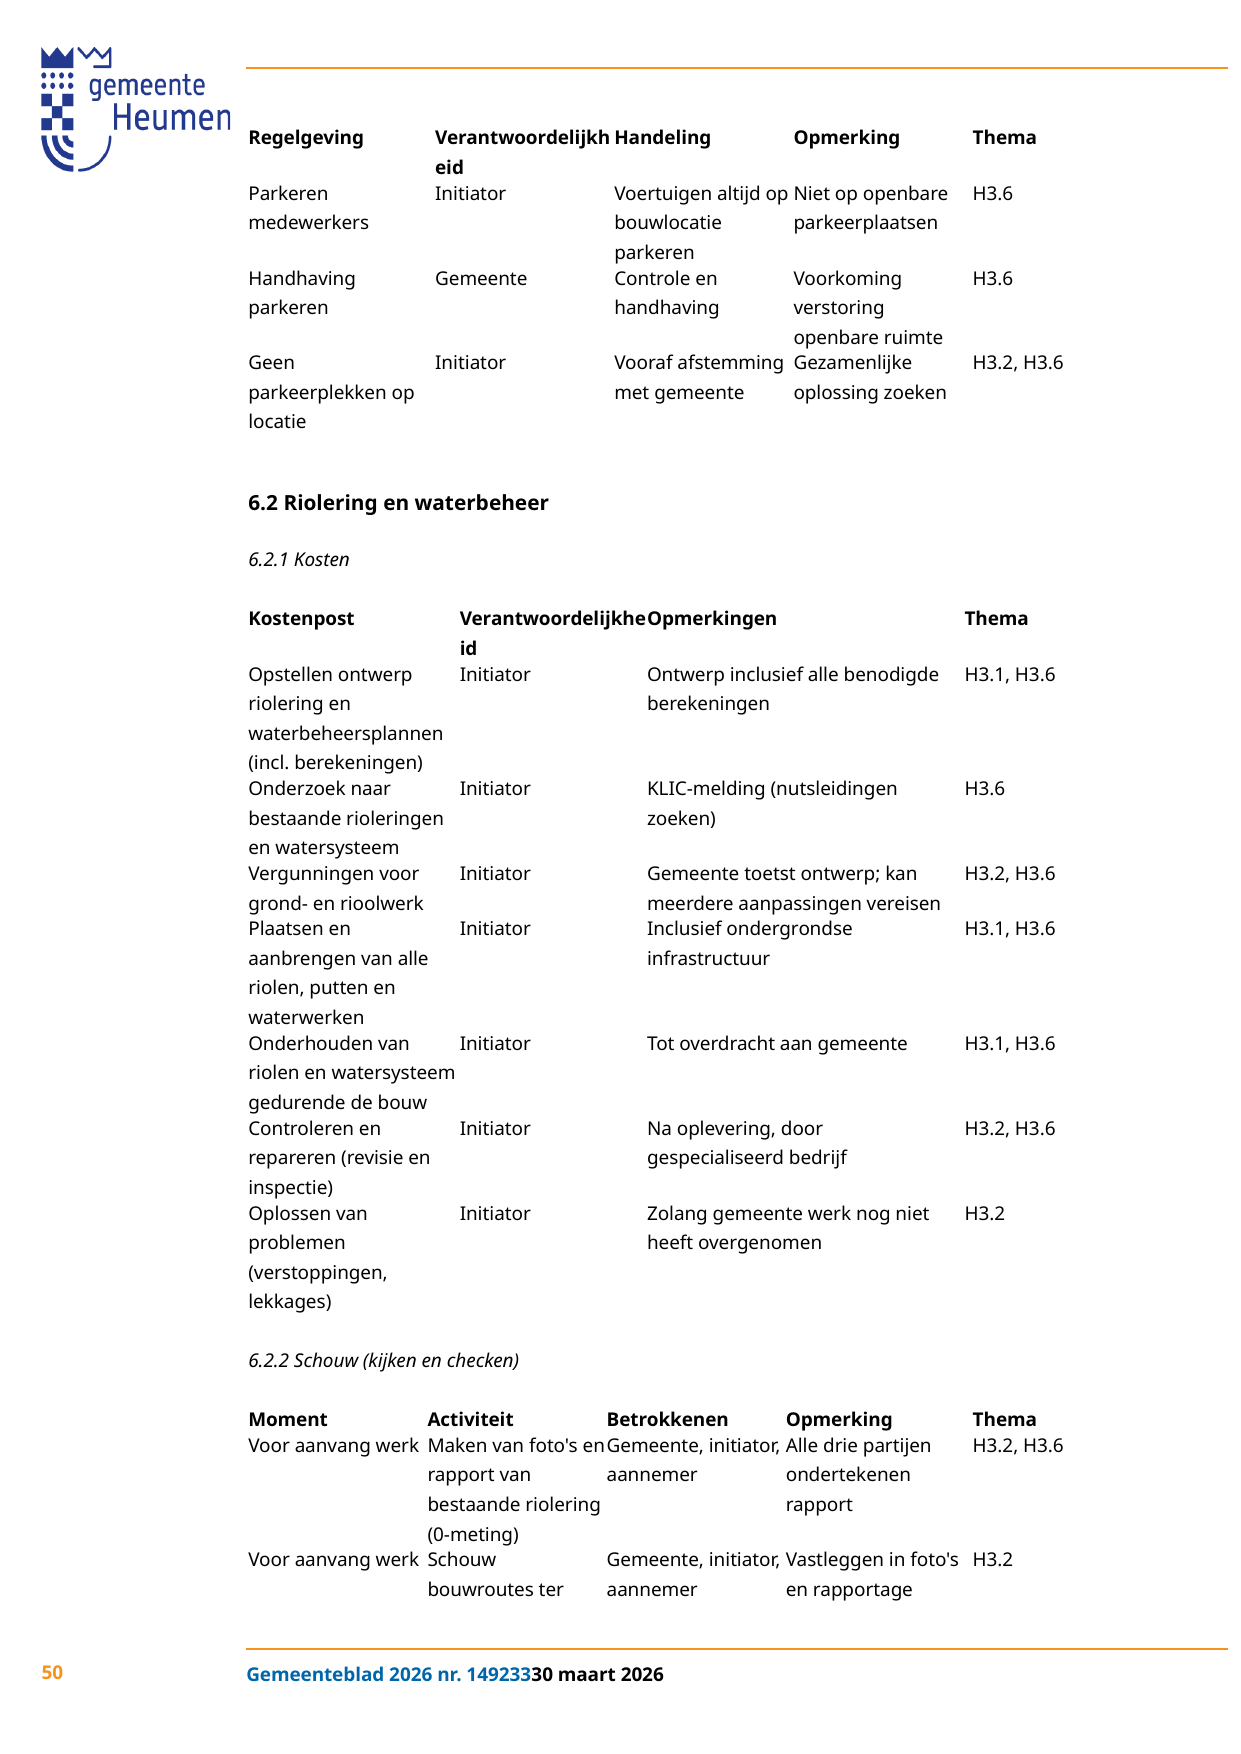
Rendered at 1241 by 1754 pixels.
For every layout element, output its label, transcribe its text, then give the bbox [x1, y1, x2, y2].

table_cell Initiator [460, 1115, 647, 1200]
table_cell H3.2, H3.6 [964, 1115, 1152, 1200]
table_cell H3.1, H3.6 [964, 1030, 1152, 1115]
table_cell Gemeente, initiator, aannemer [606, 1432, 786, 1546]
table_header Handeling [614, 125, 793, 180]
table_cell Maken van foto's en rapport van bestaande riolering (0-meting) [427, 1432, 606, 1546]
text 6.2.2 Schouw (kijken en checken) [248, 1347, 1152, 1373]
table_header Activiteit [427, 1406, 606, 1432]
table_cell H3.2 [964, 1200, 1152, 1314]
table_cell Plaatsen en aanbrengen van alle riolen, putten en waterwerken [248, 915, 459, 1030]
table_cell Initiator [460, 860, 647, 915]
table_cell Initiator [460, 915, 647, 1030]
table_cell Vastleggen in foto's en rapportage [786, 1546, 972, 1602]
table_header Thema [964, 605, 1152, 661]
text 6.2 Riolering en waterbeheer [248, 488, 1152, 517]
table_header Verantwoordelijkheid [435, 125, 614, 180]
table_header Kostenpost [248, 605, 459, 661]
table_cell Zolang gemeente werk nog niet heeft overgenomen [647, 1200, 964, 1314]
table_cell Voertuigen altijd op bouwlocatie parkeren [614, 180, 793, 265]
table_cell Initiator [460, 775, 647, 860]
table_cell KLIC-melding (nutsleidingen zoeken) [647, 775, 964, 860]
table_cell Schouw bouwroutes ter [427, 1546, 606, 1602]
table_cell Oplossen van problemen (verstoppingen, lekkages) [248, 1200, 459, 1314]
table_cell Initiator [460, 661, 647, 775]
table_header Moment [248, 1406, 427, 1432]
table_cell Controle en handhaving [614, 265, 793, 349]
table_header Verantwoordelijkheid [460, 605, 647, 661]
table_header Betrokkenen [606, 1406, 786, 1432]
table_header Thema [973, 125, 1152, 180]
table_cell Initiator [435, 350, 614, 434]
table_cell Gemeente toetst ontwerp; kan meerdere aanpassingen vereisen [647, 860, 964, 915]
table_cell H3.2, H3.6 [973, 350, 1152, 434]
table_cell H3.2, H3.6 [964, 860, 1152, 915]
table_cell Initiator [460, 1030, 647, 1115]
table_cell Parkeren medewerkers [248, 180, 435, 265]
table_cell H3.2 [973, 1546, 1152, 1602]
table_cell Tot overdracht aan gemeente [647, 1030, 964, 1115]
table_cell H3.2, H3.6 [973, 1432, 1152, 1546]
table_header Opmerkingen [647, 605, 964, 661]
table_cell Inclusief ondergrondse infrastructuur [647, 915, 964, 1030]
table_cell Ontwerp inclusief alle benodigde berekeningen [647, 661, 964, 775]
table_cell Onderhouden van riolen en watersysteem gedurende de bouw [248, 1030, 459, 1115]
table_cell H3.6 [973, 180, 1152, 265]
table_cell Voor aanvang werk [248, 1432, 427, 1546]
table_cell Vooraf afstemming met gemeente [614, 350, 793, 434]
table_cell Alle drie partijen ondertekenen rapport [786, 1432, 972, 1546]
table_cell Opstellen ontwerp riolering en waterbeheersplannen (incl. berekeningen) [248, 661, 459, 775]
table_header Opmerking [793, 125, 972, 180]
table_cell Gemeente, initiator, aannemer [606, 1546, 786, 1602]
table_cell Niet op openbare parkeerplaatsen [793, 180, 972, 265]
table_cell Geen parkeerplekken op locatie [248, 350, 435, 434]
text 6.2.1 Kosten [248, 546, 1152, 572]
table_cell Gemeente [435, 265, 614, 349]
table_cell Voor aanvang werk [248, 1546, 427, 1602]
table_cell Vergunningen voor grond- en rioolwerk [248, 860, 459, 915]
table_cell H3.6 [973, 265, 1152, 349]
table_cell H3.6 [964, 775, 1152, 860]
table_cell Onderzoek naar bestaande rioleringen en watersysteem [248, 775, 459, 860]
table_cell Handhaving parkeren [248, 265, 435, 349]
table_cell H3.1, H3.6 [964, 661, 1152, 775]
table_cell Controleren en repareren (revisie en inspectie) [248, 1115, 459, 1200]
table_header Regelgeving [248, 125, 435, 180]
table_cell Gezamenlijke oplossing zoeken [793, 350, 972, 434]
table_cell Na oplevering, door gespecialiseerd bedrijf [647, 1115, 964, 1200]
table_header Thema [973, 1406, 1152, 1432]
picture [41, 47, 231, 172]
table_cell Initiator [460, 1200, 647, 1314]
table_cell Initiator [435, 180, 614, 265]
table_cell Voorkoming verstoring openbare ruimte [793, 265, 972, 349]
table_header Opmerking [786, 1406, 972, 1432]
table_cell H3.1, H3.6 [964, 915, 1152, 1030]
